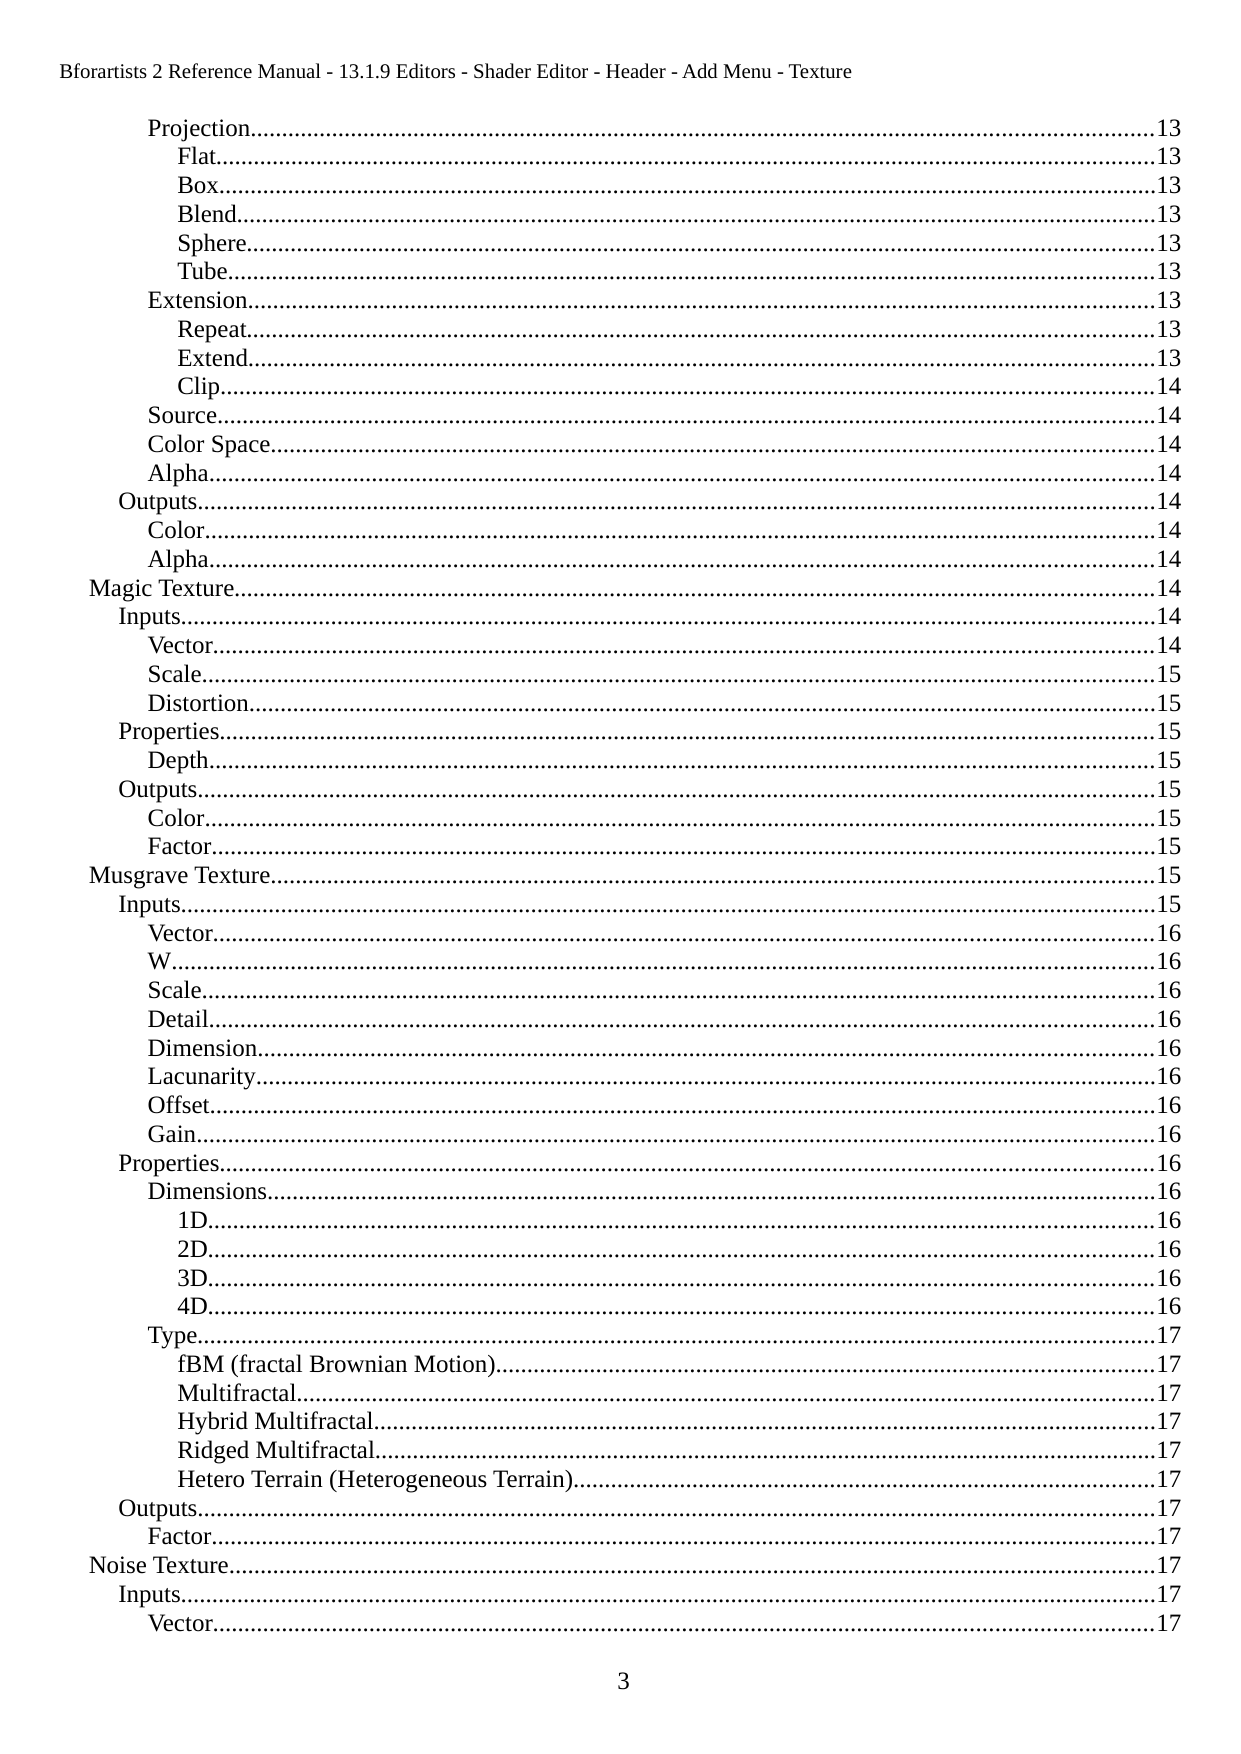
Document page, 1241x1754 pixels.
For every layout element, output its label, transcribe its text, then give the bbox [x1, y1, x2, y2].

text Alpha 14 [147, 544, 1181, 573]
text Color Space 14 [147, 429, 1181, 458]
text Alpha 14 [147, 458, 1181, 486]
text Factor 15 [147, 831, 1181, 860]
text Color 14 [147, 515, 1181, 544]
text Distortion 15 [147, 688, 1181, 716]
text Tube 13 [177, 256, 1181, 285]
text Offset 16 [147, 1090, 1181, 1119]
text Hybrid Multifractal 17 [177, 1406, 1181, 1435]
text Outputs 14 [118, 486, 1181, 515]
text Magic Texture 14 [88, 573, 1181, 601]
text Extension 13 [147, 285, 1181, 314]
text Detail 16 [147, 1004, 1181, 1033]
text Sphere 13 [177, 228, 1181, 256]
text Inputs 15 [118, 889, 1181, 918]
text Factor 17 [147, 1521, 1181, 1550]
text Noise Texture 17 [88, 1550, 1181, 1579]
text Projection 13 [147, 113, 1181, 141]
text Flat 13 [177, 141, 1181, 170]
text W 16 [147, 946, 1181, 975]
text fBM (fractal Brownian Motion) 17 [177, 1349, 1181, 1378]
text Hetero Terrain (Heterogeneous Terrain) 17 [177, 1464, 1181, 1493]
text Depth 15 [147, 745, 1181, 774]
text 2D 16 [177, 1234, 1181, 1263]
text Scale 15 [147, 659, 1181, 688]
text 4D 16 [177, 1291, 1181, 1320]
text Outputs 15 [118, 774, 1181, 803]
text Type 17 [147, 1320, 1181, 1349]
text Musgrave Texture 15 [88, 860, 1181, 889]
text Extend 13 [177, 343, 1181, 371]
text Box 13 [177, 170, 1181, 199]
text Vector 17 [147, 1608, 1181, 1636]
text Gain 16 [147, 1119, 1181, 1148]
text Color 15 [147, 803, 1181, 831]
text Repeat 13 [177, 314, 1181, 343]
text Dimension 16 [147, 1033, 1181, 1061]
text Properties 16 [118, 1148, 1181, 1176]
text Scale 16 [147, 975, 1181, 1004]
text Multifractal 17 [177, 1378, 1181, 1406]
text Inputs 17 [118, 1579, 1181, 1608]
text Vector 16 [147, 918, 1181, 946]
text Lacunarity 16 [147, 1061, 1181, 1090]
text Blend 13 [177, 199, 1181, 228]
text Inputs 14 [118, 601, 1181, 630]
text Source 14 [147, 400, 1181, 429]
text Clip 14 [177, 371, 1181, 400]
text Ridged Multifractal 17 [177, 1435, 1181, 1464]
text Dimensions 16 [147, 1176, 1181, 1205]
text Outputs 17 [118, 1493, 1181, 1521]
text 1D 16 [177, 1205, 1181, 1234]
text Vector 14 [147, 630, 1181, 659]
text 3D 16 [177, 1263, 1181, 1291]
text Properties 15 [118, 716, 1181, 745]
